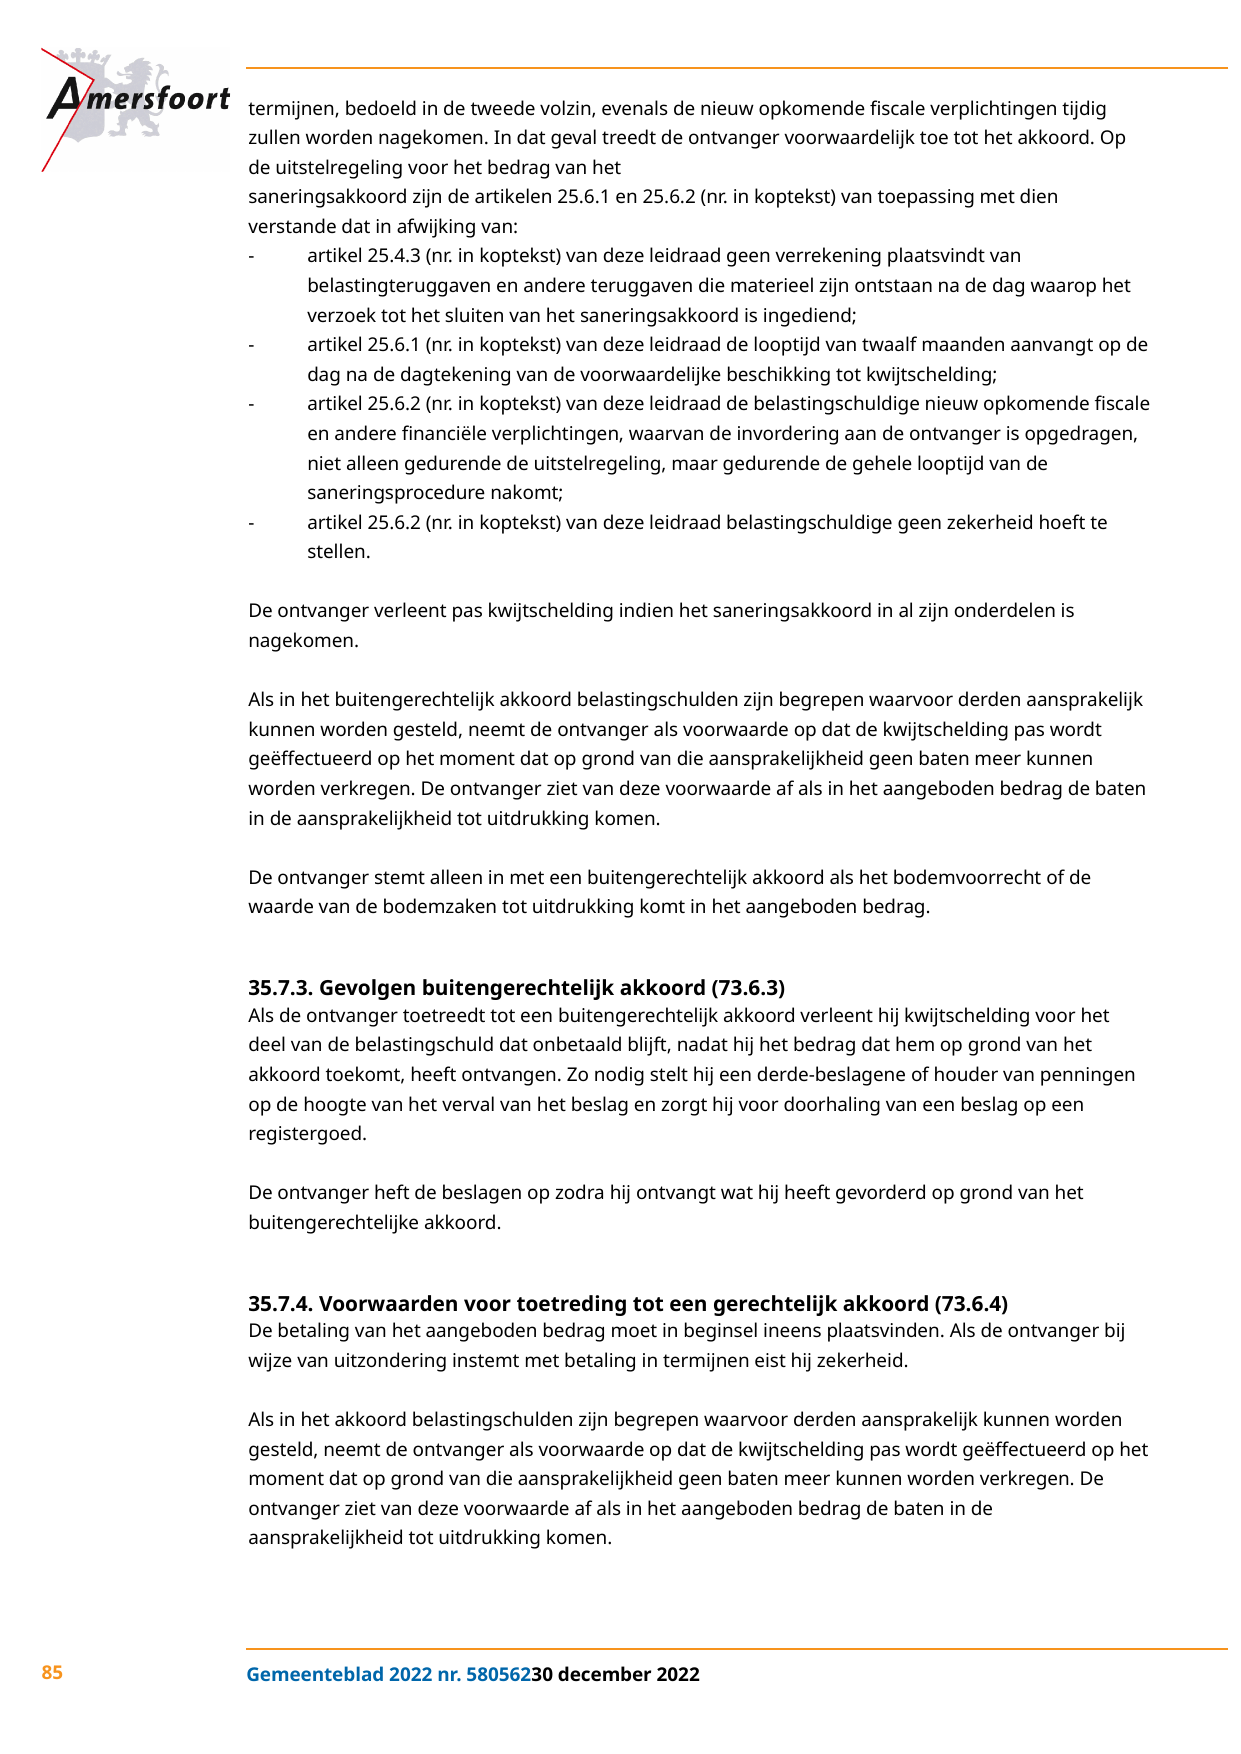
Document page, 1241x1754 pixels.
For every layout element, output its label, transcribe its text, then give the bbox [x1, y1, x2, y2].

text De ontvanger verleent pas kwijtschelding indien het saneringsakkoord in al zijn onderdelen is nagekomen. [248, 598, 1152, 653]
list artikel 25.4.3 (nr. in koptekst) van deze leidraad geen verrekening plaatsvindt van belastingteruggaven en andere teruggaven die materieel zijn ontstaan na de dag waarop het verzoek tot het sluiten van het saneringsakkoord is ingediend; [248, 243, 1152, 328]
text De ontvanger heft de beslagen op zodra hij ontvangt wat hij heeft gevorderd op grond van het buitengerechtelijke akkoord. [248, 1179, 1152, 1235]
text De ontvanger stemt alleen in met een buitengerechtelijk akkoord als het bodemvoorrecht of de waarde van de bodemzaken tot uitdrukking komt in het aangeboden bedrag. [248, 864, 1152, 919]
text 35.7.4. Voorwaarden voor toetreding tot een gerechtelijk akkoord (73.6.4) [248, 1289, 1152, 1317]
text termijnen, bedoeld in de tweede volzin, evenals de nieuw opkomende fiscale verplichtingen tijdig zullen worden nagekomen. In dat geval treedt de ontvanger voorwaardelijk toe tot het akkoord. Op de uitstelregeling voor het bedrag van het [248, 95, 1152, 180]
text Als in het akkoord belastingschulden zijn begrepen waarvoor derden aansprakelijk kunnen worden gesteld, neemt de ontvanger als voorwaarde op dat de kwijtschelding pas wordt geëffectueerd op het moment dat op grond van die aansprakelijkheid geen baten meer kunnen worden verkregen. De ontvanger ziet van deze voorwaarde af als in het aangeboden bedrag de baten in de aansprakelijkheid tot uitdrukking komen. [248, 1406, 1152, 1550]
list artikel 25.6.2 (nr. in koptekst) van deze leidraad belastingschuldige geen zekerheid hoeft te stellen. [248, 509, 1152, 564]
list artikel 25.6.2 (nr. in koptekst) van deze leidraad de belastingschuldige nieuw opkomende fiscale en andere financiële verplichtingen, waarvan de invordering aan de ontvanger is opgedragen, niet alleen gedurende de uitstelregeling, maar gedurende de gehele looptijd van de saneringsprocedure nakomt; [248, 391, 1152, 505]
text Als de ontvanger toetreedt tot een buitengerechtelijk akkoord verleent hij kwijtschelding voor het deel van de belastingschuld dat onbetaald blijft, nadat hij het bedrag dat hem op grond van het akkoord toekomt, heeft ontvangen. Zo nodig stelt hij een derde-beslagene of houder van penningen op de hoogte van het verval van het beslag en zorgt hij voor doorhaling van een beslag op een registergoed. [248, 1002, 1152, 1146]
text De betaling van het aangeboden bedrag moet in beginsel ineens plaatsvinden. Als de ontvanger bij wijze van uitzondering instemt met betaling in termijnen eist hij zekerheid. [248, 1317, 1152, 1373]
list artikel 25.6.1 (nr. in koptekst) van deze leidraad de looptijd van twaalf maanden aanvangt op de dag na de dagtekening van de voorwaardelijke beschikking tot kwijtschelding; [248, 331, 1152, 387]
text Als in het buitengerechtelijk akkoord belastingschulden zijn begrepen waarvoor derden aansprakelijk kunnen worden gesteld, neemt de ontvanger als voorwaarde op dat de kwijtschelding pas wordt geëffectueerd op het moment dat op grond van die aansprakelijkheid geen baten meer kunnen worden verkregen. De ontvanger ziet van deze voorwaarde af als in het aangeboden bedrag de baten in de aansprakelijkheid tot uitdrukking komen. [248, 686, 1152, 831]
picture [41, 47, 231, 172]
text saneringsakkoord zijn de artikelen 25.6.1 en 25.6.2 (nr. in koptekst) van toepassing met dien verstande dat in afwijking van: [248, 183, 1152, 239]
text 35.7.3. Gevolgen buitengerechtelijk akkoord (73.6.3) [248, 973, 1152, 1002]
